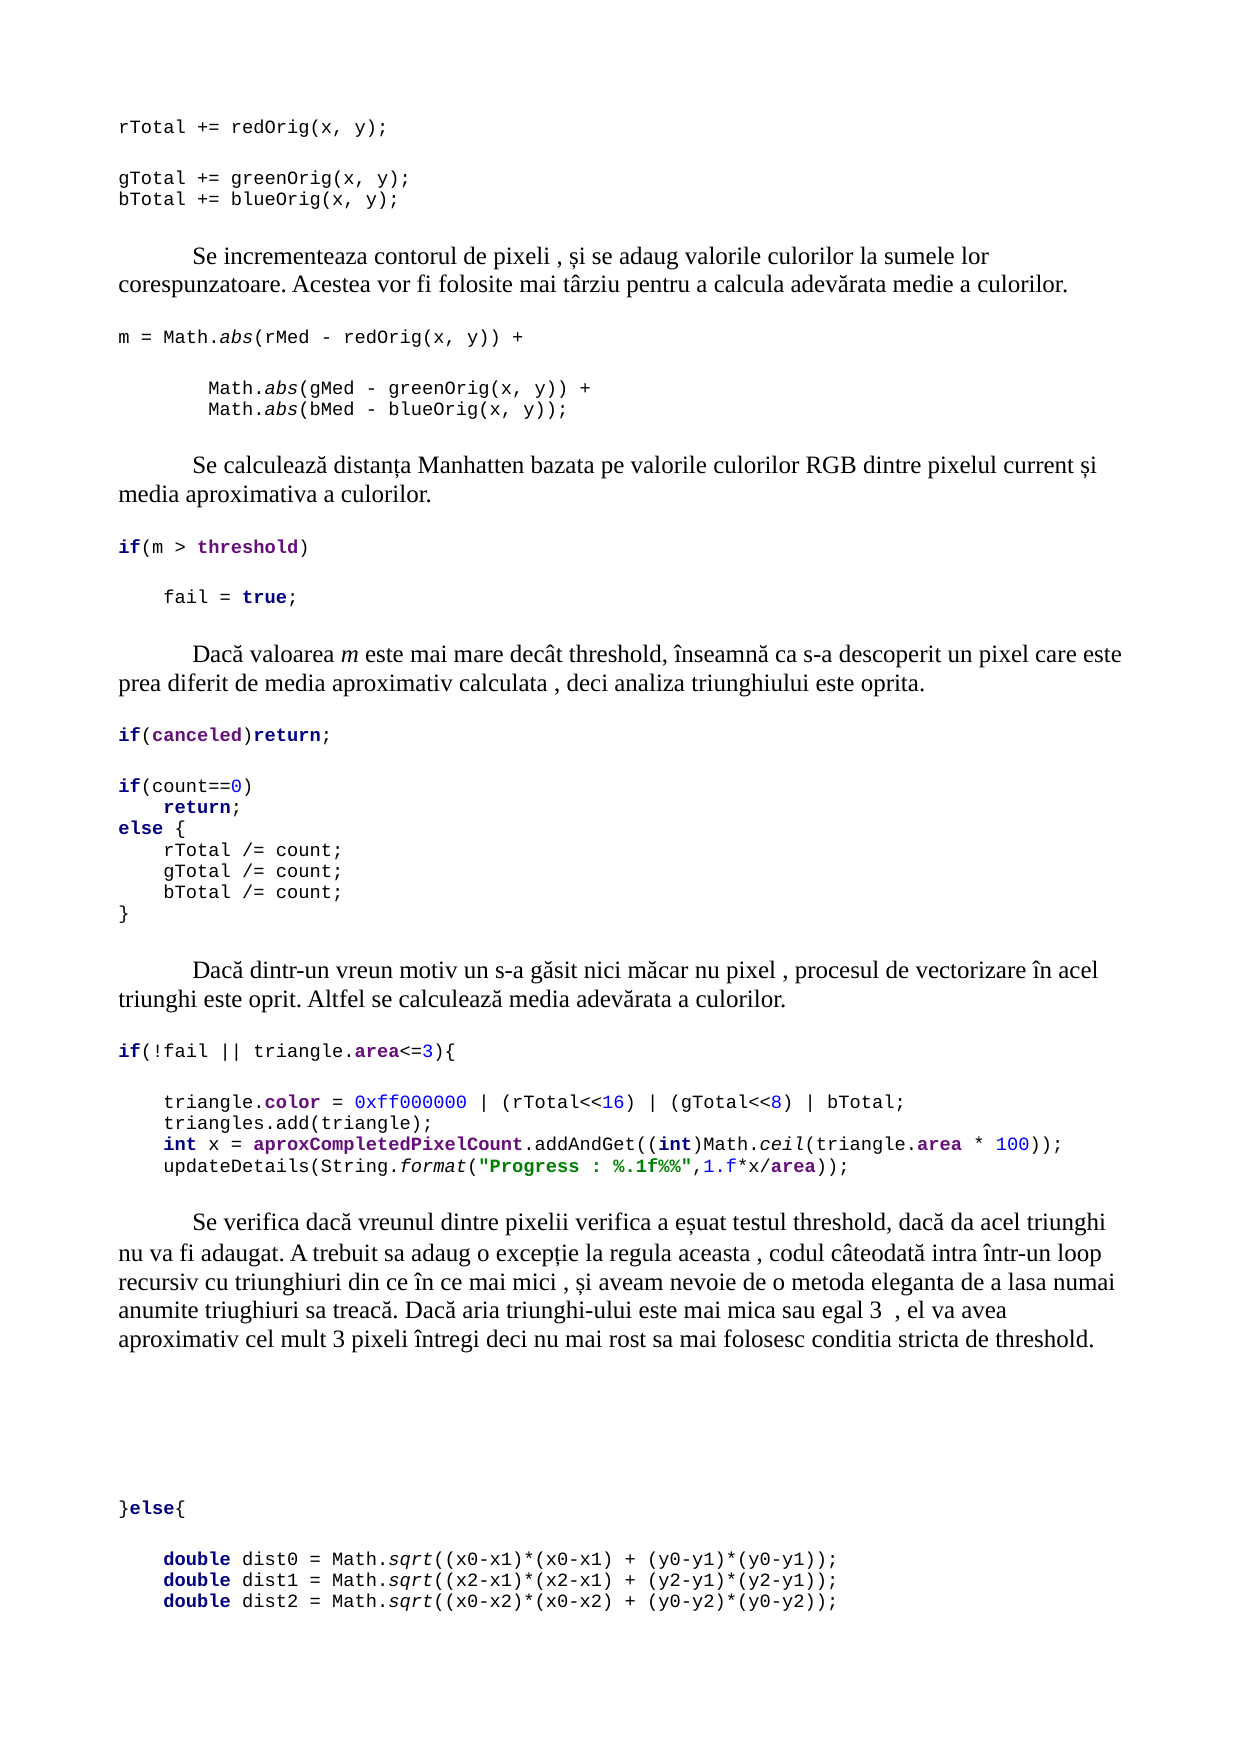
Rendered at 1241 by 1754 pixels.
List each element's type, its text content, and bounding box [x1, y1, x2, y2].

text if(count==0) [118, 777, 1122, 798]
text rTotal /= count; [118, 840, 1122, 862]
text bTotal /= count; [118, 883, 1122, 904]
text }else{ [118, 1499, 1122, 1520]
text return; [118, 798, 1122, 819]
text Se calculează distanța Manhatten bazata pe valorile culorilor RGB dintre pixelul current și media aproximativa a culorilor. [118, 451, 1122, 508]
text double dist0 = Math.sqrt((x0-x1)*(x0-x1) + (y0-y1)*(y0-y1)); [118, 1549, 1122, 1571]
text int x = aproxCompletedPixelCount.addAndGet((int)Math.ceil(triangle.area * 100)); [118, 1135, 1122, 1156]
text triangle.color = 0xff000000 | (rTotal<<16) | (gTotal<<8) | bTotal; [118, 1093, 1122, 1114]
text double dist1 = Math.sqrt((x2-x1)*(x2-x1) + (y2-y1)*(y2-y1)); [118, 1571, 1122, 1592]
text gTotal += greenOrig(x, y); [118, 169, 1122, 190]
text Math.abs(gMed - greenOrig(x, y)) + [118, 378, 1122, 400]
text updateDetails(String.format("Progress : %.1f%%",1.f*x/area)); [118, 1156, 1122, 1178]
text bTotal += blueOrig(x, y); [118, 190, 1122, 211]
text if(!fail || triangle.area<=3){ [118, 1042, 1122, 1063]
text else { [118, 819, 1122, 840]
text Math.abs(bMed - blueOrig(x, y)); [118, 400, 1122, 421]
text triangles.add(triangle); [118, 1114, 1122, 1135]
text double dist2 = Math.sqrt((x0-x2)*(x0-x2) + (y0-y2)*(y0-y2)); [118, 1592, 1122, 1613]
text Se verifica dacă vreunul dintre pixelii verifica a eșuat testul threshold, dacă da acel triunghi nu va fi adaugat. A trebuit sa adaug o excepție la regula aceasta , codul câteodată intra într-un loop recursiv cu triunghiuri din ce în ce mai mici , și aveam nevoie de o metoda eleganta de a lasa numai anumite triughiuri sa treacă. Dacă aria triunghi-ului este mai mica sau egal 3 , el va avea aproximativ cel mult 3 pixeli întregi deci nu mai rost sa mai folosesc conditia stricta de threshold. [118, 1207, 1122, 1353]
text Dacă valoarea m este mai mare decât threshold, înseamnă ca s-a descoperit un pixel care este prea diferit de media aproximativ calculata , deci analiza triunghiului este oprita. [118, 639, 1122, 696]
text Dacă dintr-un vreun motiv un s-a găsit nici măcar nu pixel , procesul de vectorizare în acel triunghi este oprit. Altfel se calculează media adevărata a culorilor. [118, 955, 1122, 1012]
text gTotal /= count; [118, 862, 1122, 883]
text if(canceled)return; [118, 726, 1122, 747]
text rTotal += redOrig(x, y); [118, 118, 1122, 139]
text m = Math.abs(rMed - redOrig(x, y)) + [118, 328, 1122, 349]
text } [118, 904, 1122, 925]
text if(m > threshold) [118, 537, 1122, 559]
text Se incrementeaza contorul de pixeli , și se adaug valorile culorilor la sumele lor corespunzatoare. Acestea vor fi folosite mai târziu pentru a calcula adevărata medie a culorilor. [118, 241, 1122, 298]
text fail = true; [118, 588, 1122, 609]
